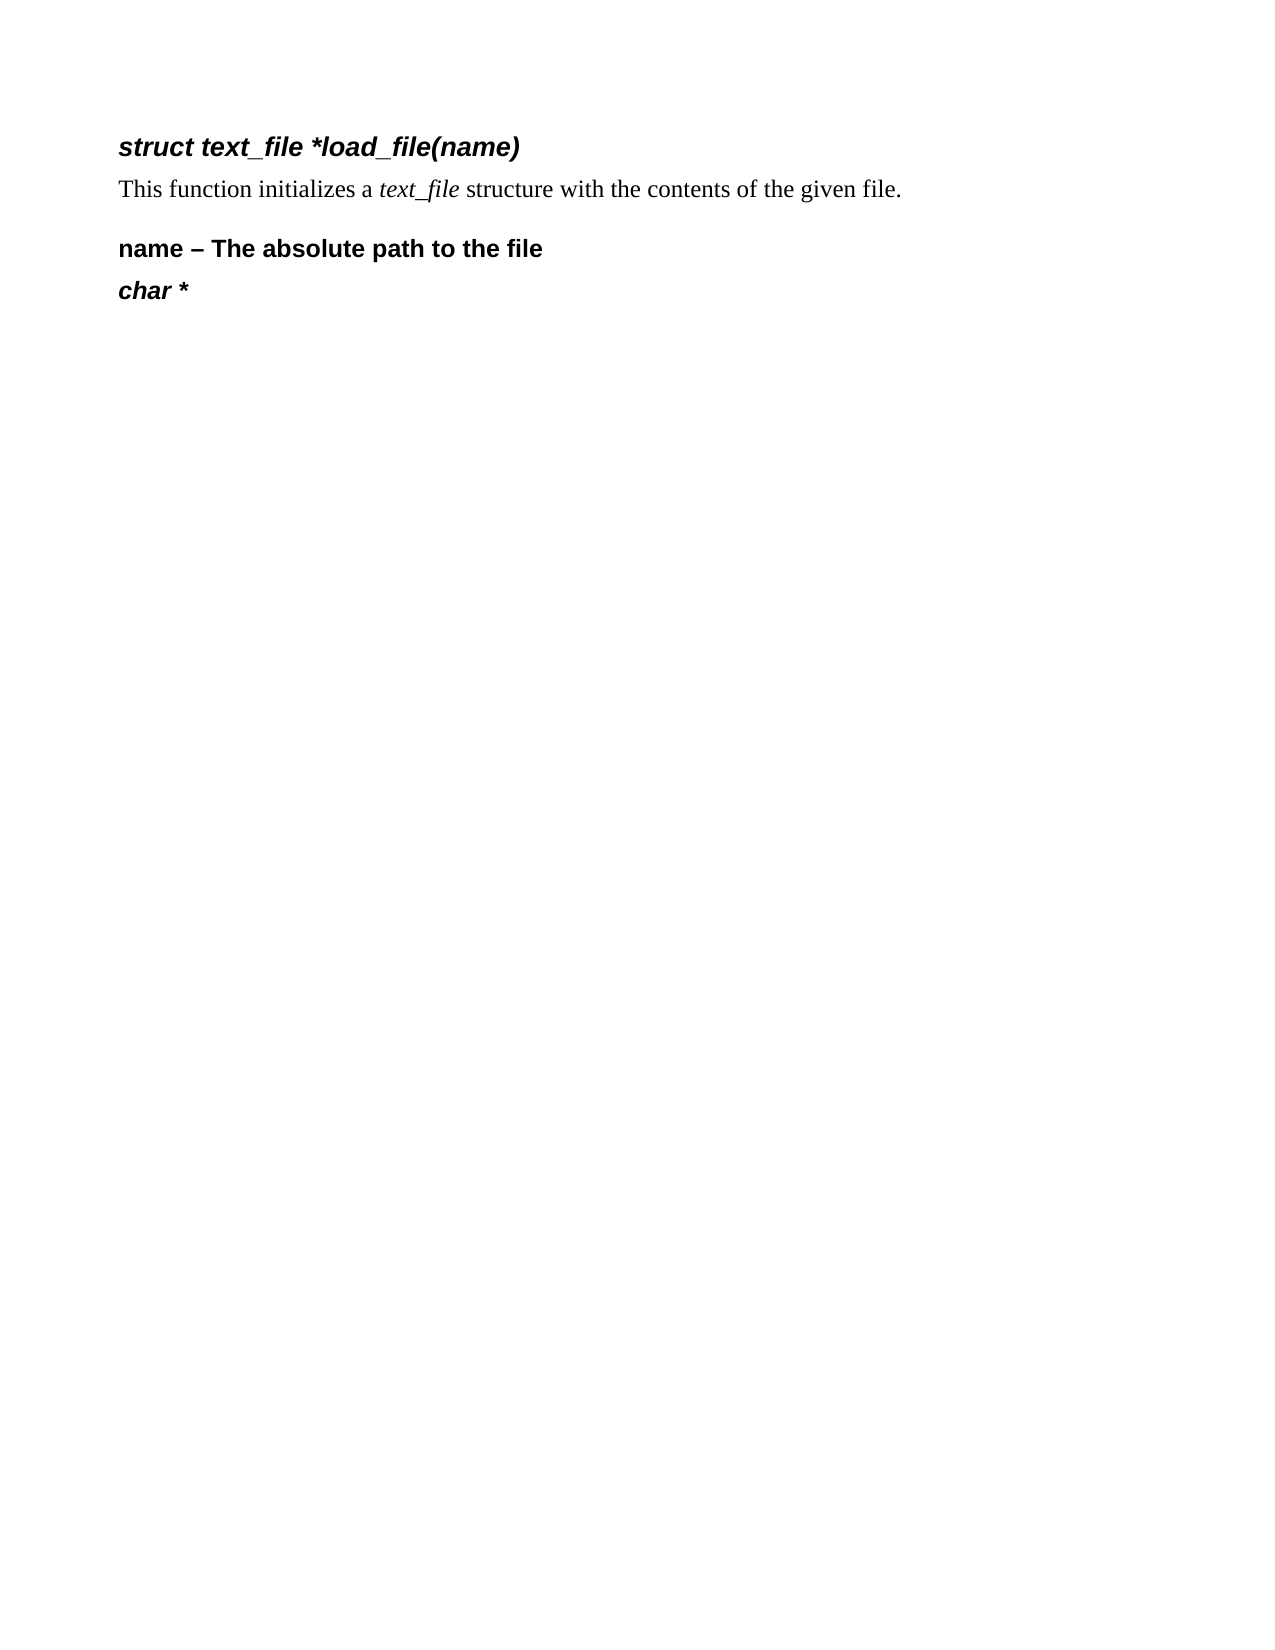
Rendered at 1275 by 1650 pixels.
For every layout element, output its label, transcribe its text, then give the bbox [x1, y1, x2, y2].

subtitle struct text_file *load_file(name) [118, 131, 1157, 162]
subtitle name – The absolute path to the file [118, 234, 1157, 263]
subtitle char * [118, 276, 1157, 304]
text This function initializes a text_file structure with the contents of the given file. [118, 174, 1157, 203]
